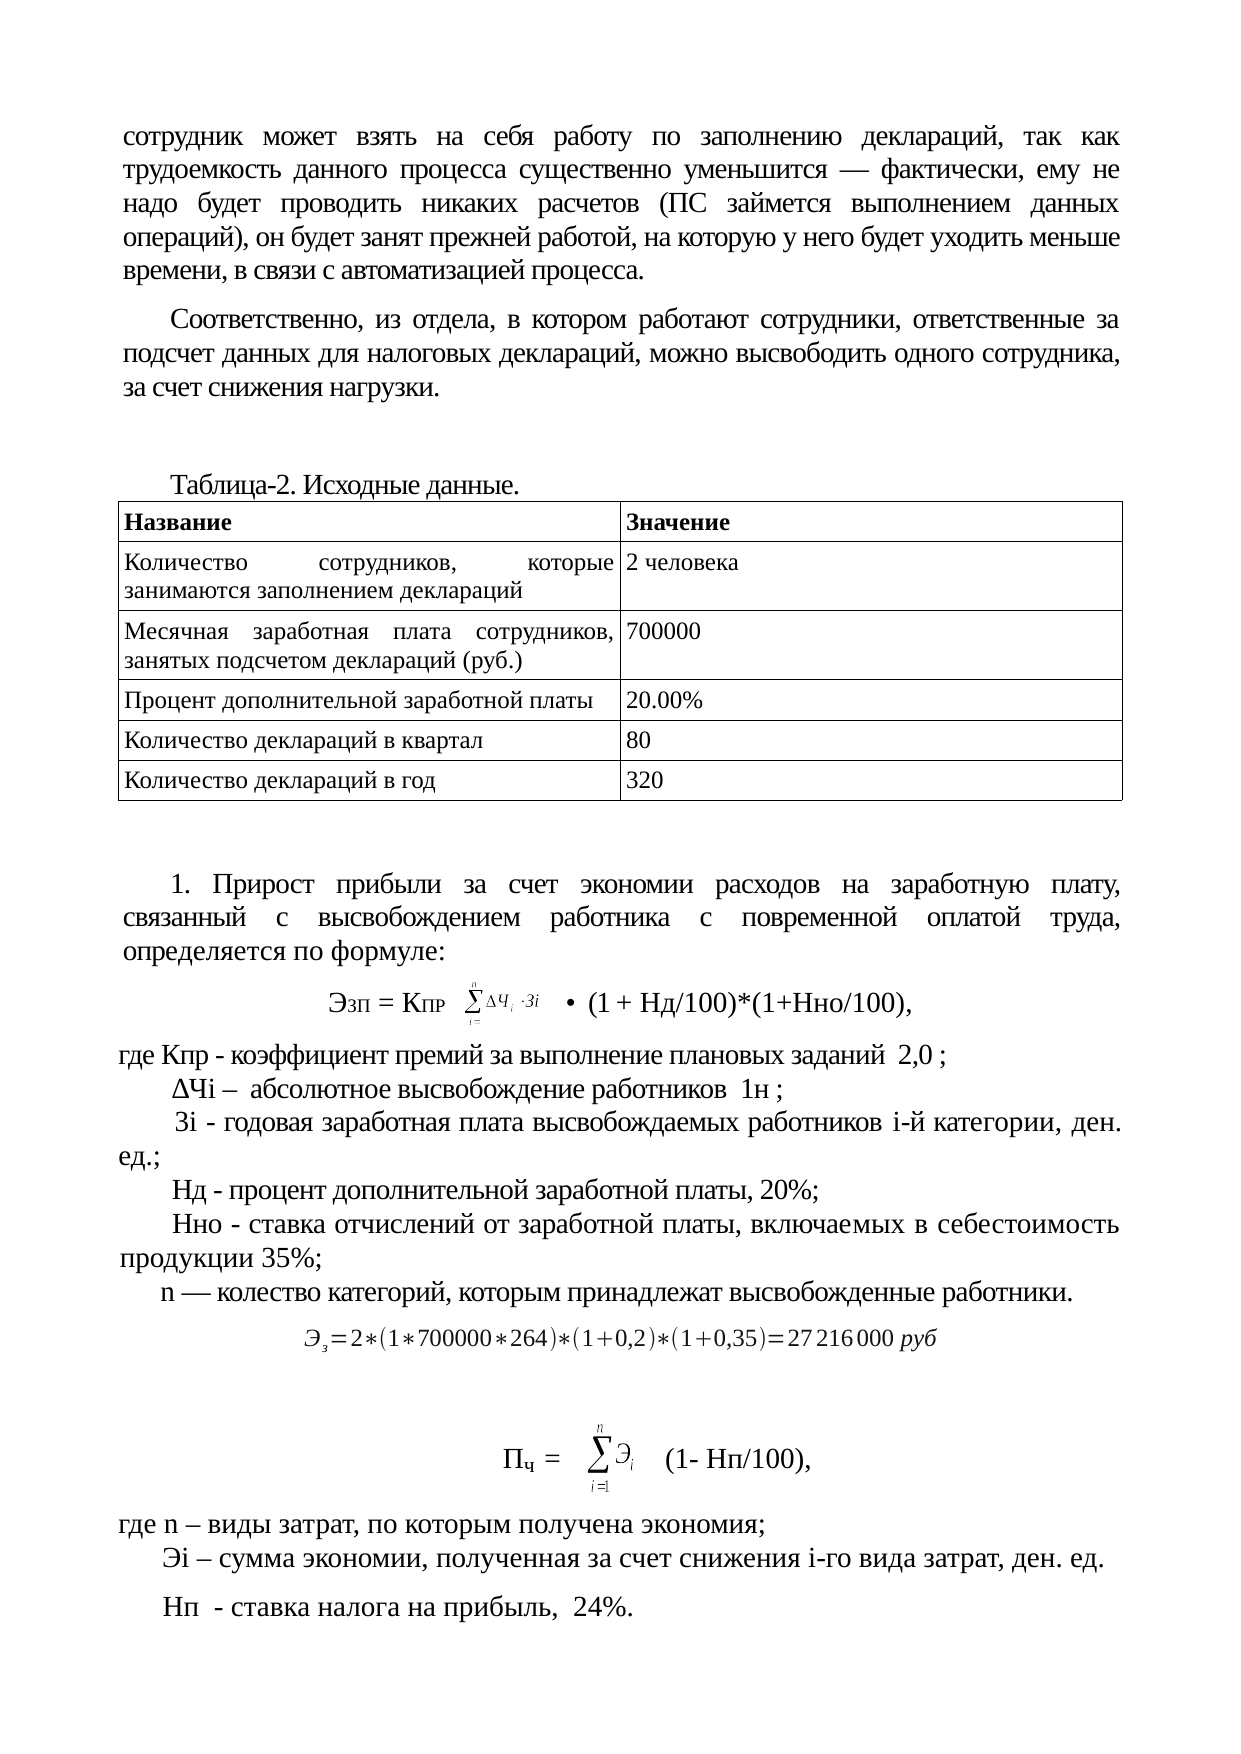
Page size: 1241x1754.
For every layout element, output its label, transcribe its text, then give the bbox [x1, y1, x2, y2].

text Таблица-2. Исходные данные. [123, 467, 1121, 501]
text Нно - ставка отчислений от заработной платы, включаемых в себестоимость продукции 35%; [119, 1207, 1120, 1274]
table_cell 320 [621, 761, 1122, 800]
text Эзп = Кпр • (1 + Нд/100)*(1+Нно/100), [118, 967, 1122, 1037]
table_header Название [119, 502, 620, 541]
text 1. Прирост прибыли за счет экономии расходов на заработную плату, связанный с высвобождением работника с повременной оплатой труда, определяется по формуле: [123, 866, 1122, 967]
text сотрудник может взять на себя работу по заполнению деклараций, так как трудоемкость данного процесса существенно уменьшится — фактически, ему не надо будет проводить никаких расчетов (ПС займется выполнением данных операций), он будет занят прежней работой, на которую у него будет уходить меньше времени, в связи с автоматизацией процесса. [123, 118, 1121, 286]
table_cell Количество деклараций в квартал [119, 721, 620, 760]
table_cell Месячная заработная плата сотрудников, занятых подсчетом деклараций (руб.) [119, 611, 620, 679]
text где n – виды затрат, по которым получена экономия; [118, 1506, 1122, 1540]
text Пч = (1- Нп/100), [118, 1404, 1122, 1506]
text Соответственно, из отдела, в котором работают сотрудники, ответственные за подсчет данных для налоговых деклараций, можно высвободить одного сотрудника, за счет снижения нагрузки. [123, 302, 1121, 402]
table_cell Количество сотрудников, которые занимаются заполнением деклараций [119, 542, 620, 610]
table_cell 700000 [621, 611, 1122, 679]
text Нп - ставка налога на прибыль, 24%. [118, 1589, 1122, 1623]
table_cell 2 человека [621, 542, 1122, 610]
text где Кпр - коэффициент премий за выполнение плановых заданий 2,0 ; [118, 1037, 1122, 1071]
text n — колество категорий, которым принадлежат высвобожденные работники. [119, 1274, 1120, 1308]
text Эi – сумма экономии, полученная за счет снижения i-го вида затрат, ден. ед. [118, 1540, 1122, 1573]
table_header Значение [621, 502, 1122, 541]
table_cell Процент дополнительной заработной платы [119, 680, 620, 719]
text 3i - годовая заработная плата высвобождаемых работников i-й категории, ден. ед.; [118, 1104, 1122, 1172]
table_cell 80 [621, 721, 1122, 760]
text Нд - процент дополнительной заработной платы, 20%; [118, 1172, 1122, 1206]
text ∆Чi – абсолютное высвобождение работников 1н ; [118, 1071, 1122, 1104]
table_cell 20,00% [621, 680, 1122, 719]
table_cell Количество деклараций в год [119, 761, 620, 800]
